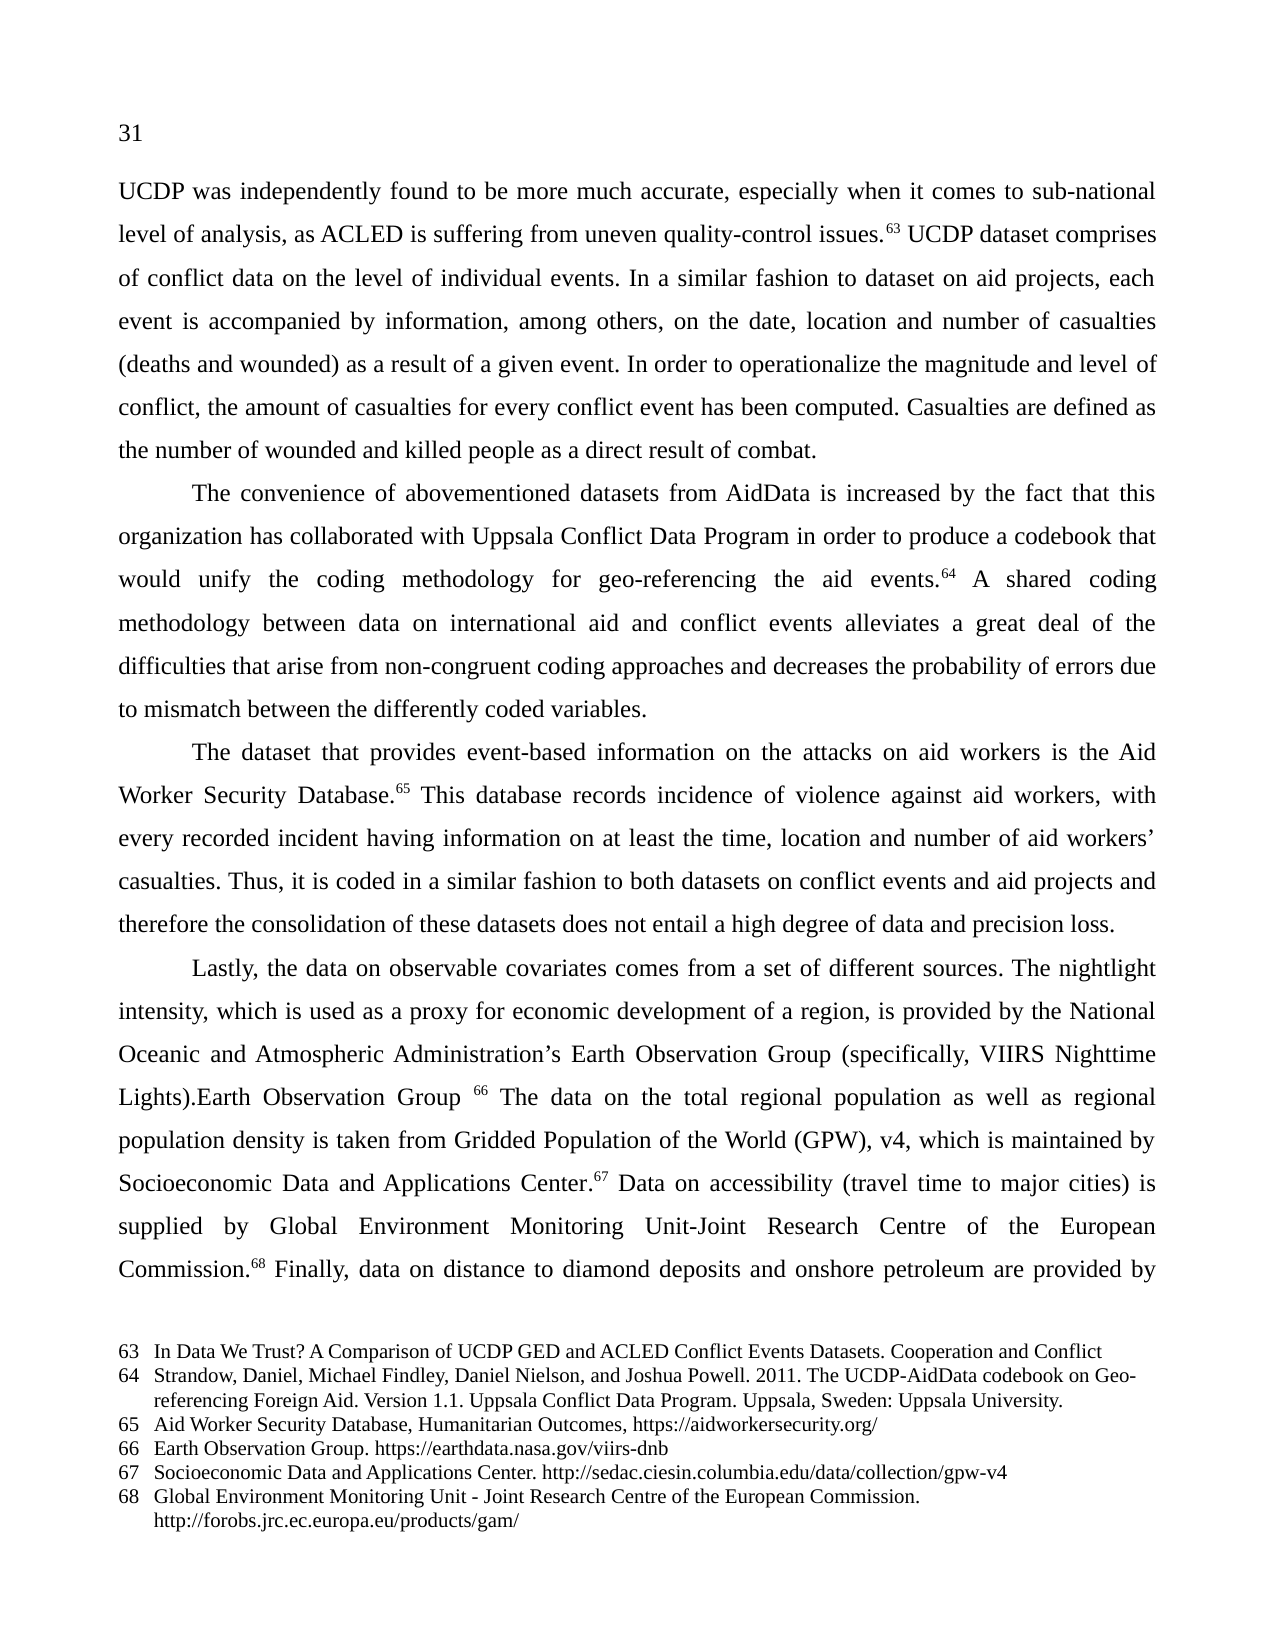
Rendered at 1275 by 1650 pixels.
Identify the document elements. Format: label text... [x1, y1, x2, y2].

text Socioeconomic Data and Applications Center. http://sedac.ciesin.columbia.edu/data/collection/gpw-v4 [118, 1460, 1157, 1484]
text Global Environment Monitoring Unit - Joint Research Centre of the European Commission. http://forobs.jrc.ec.europa.eu/products/gam/ [118, 1484, 1157, 1532]
text The convenience of abovementioned datasets from AidData is increased by the fact that this organization has collaborated with Uppsala Conflict Data Program in order to produce a codebook that would unify the coding methodology for geo-referencing the aid events. A shared coding methodology between data on international aid and conflict events alleviates a great deal of the difficulties that arise from non-congruent coding approaches and decreases the probability of errors due to mismatch between the differently coded variables. [118, 478, 1157, 723]
text In Data We Trust? A Comparison of UCDP GED and ACLED Conflict Events Datasets. Cooperation and Conflict [118, 1339, 1157, 1363]
text Earth Observation Group. https://earthdata.nasa.gov/viirs-dnb [118, 1436, 1157, 1460]
text Strandow, Daniel, Michael Findley, Daniel Nielson, and Joshua Powell. 2011. The UCDP-AidData codebook on Geo-referencing Foreign Aid. Version 1.1. Uppsala Conflict Data Program. Uppsala, Sweden: Uppsala University. [118, 1363, 1157, 1412]
text Lastly, the data on observable covariates comes from a set of different sources. The nightlight intensity, which is used as a proxy for economic development of a region, is provided by the National Oceanic and Atmospheric Administration’s Earth Observation Group (specifically, VIIRS Nighttime Lights).Earth Observation Group The data on the total regional population as well as regional population density is taken from Gridded Population of the World (GPW), v4, which is maintained by Socioeconomic Data and Applications Center. Data on accessibility (travel time to major cities) is supplied by Global Environment Monitoring Unit-Joint Research Centre of the European Commission. Finally, data on distance to diamond deposits and onshore petroleum are provided by [118, 953, 1157, 1283]
text Aid Worker Security Database, Humanitarian Outcomes, https://aidworkersecurity.org/ [118, 1412, 1157, 1436]
text The dataset that provides event-based information on the attacks on aid workers is the Aid Worker Security Database. This database records incidence of violence against aid workers, with every recorded incident having information on at least the time, location and number of aid workers’ casualties. Thus, it is coded in a similar fashion to both datasets on conflict events and aid projects and therefore the consolidation of these datasets does not entail a high degree of data and precision loss. [118, 737, 1157, 938]
text UCDP was independently found to be more much accurate, especially when it comes to sub-national level of analysis, as ACLED is suffering from uneven quality-control issues. UCDP dataset comprises of conflict data on the level of individual events. In a similar fashion to dataset on aid projects, each event is accompanied by information, among others, on the date, location and number of casualties (deaths and wounded) as a result of a given event. In order to operationalize the magnitude and level of conflict, the amount of casualties for every conflict event has been computed. Casualties are defined as the number of wounded and killed people as a direct result of combat. [118, 176, 1157, 464]
